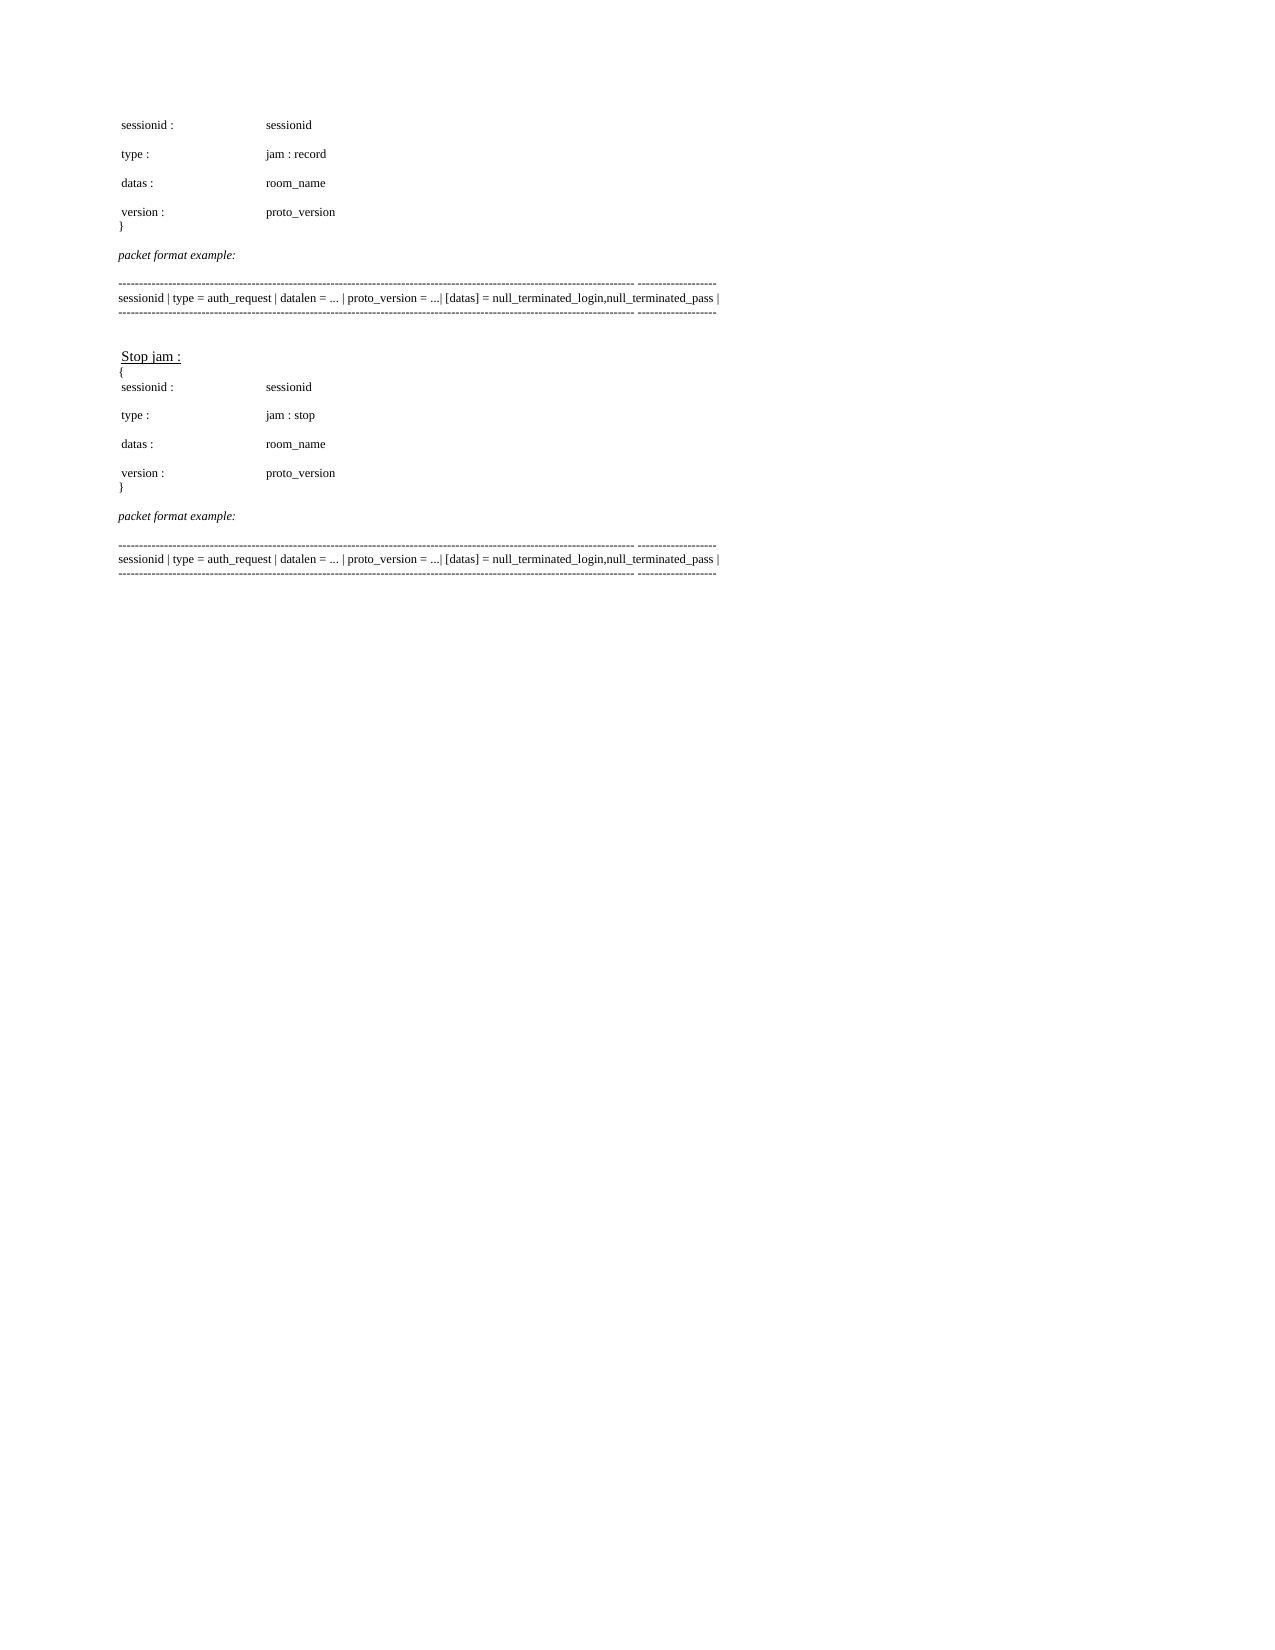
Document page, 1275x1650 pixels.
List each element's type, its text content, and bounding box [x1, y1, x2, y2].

text version : proto_version [118, 204, 1157, 219]
text sessionid | type = auth_request | datalen = ... | proto_version = ...| [datas] = null_terminated_login,null_terminated_pass | [118, 552, 1157, 566]
text ---------------------------------------------------------------------------------------------------------------------------- ------------------- [118, 305, 1157, 319]
text ---------------------------------------------------------------------------------------------------------------------------- ------------------- [118, 537, 1157, 552]
text datas : room_name [118, 176, 1157, 190]
text ---------------------------------------------------------------------------------------------------------------------------- ------------------- [118, 566, 1157, 581]
text packet format example: [118, 247, 1157, 262]
text sessionid : sessionid [118, 379, 1157, 394]
text sessionid : sessionid [118, 118, 1157, 132]
text packet format example: [118, 509, 1157, 523]
text ---------------------------------------------------------------------------------------------------------------------------- ------------------- [118, 276, 1157, 291]
text version : proto_version [118, 466, 1157, 480]
text } [118, 480, 1157, 494]
text Stop jam : [118, 348, 1157, 365]
text datas : room_name [118, 437, 1157, 451]
text sessionid | type = auth_request | datalen = ... | proto_version = ...| [datas] = null_terminated_login,null_terminated_pass | [118, 291, 1157, 305]
text { [118, 365, 1157, 379]
text } [118, 219, 1157, 233]
text type : jam : record [118, 147, 1157, 161]
text type : jam : stop [118, 408, 1157, 422]
